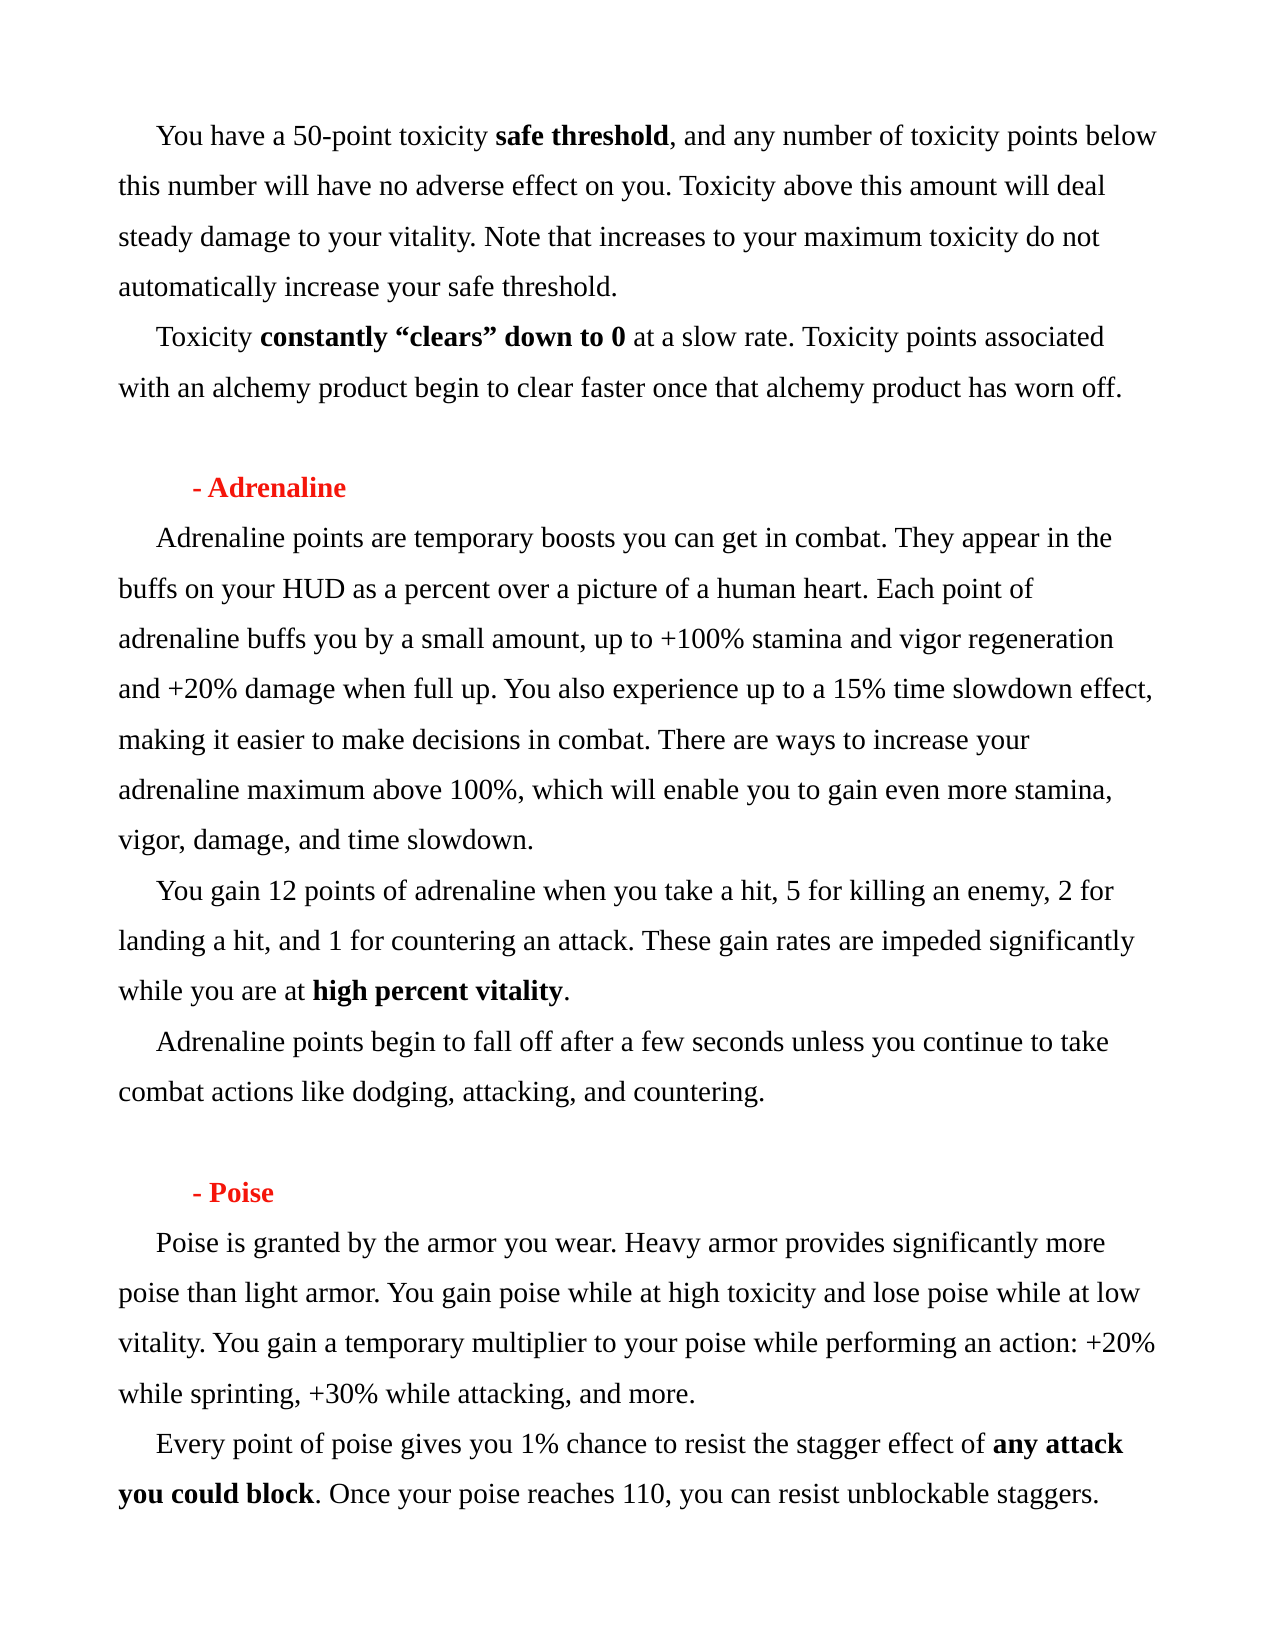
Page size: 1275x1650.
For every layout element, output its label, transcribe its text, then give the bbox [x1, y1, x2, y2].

text - Poise [118, 1175, 1157, 1208]
text Adrenaline points begin to fall off after a few seconds unless you continue to take combat actions like dodging, attacking, and countering. [118, 1024, 1157, 1108]
text You gain 12 points of adrenaline when you take a hit, 5 for killing an enemy, 2 for landing a hit, and 1 for countering an attack. These gain rates are impeded significantly while you are at high percent vitality. [118, 873, 1157, 1007]
text Adrenaline points are temporary boosts you can get in combat. They appear in the buffs on your HUD as a percent over a picture of a human heart. Each point of adrenaline buffs you by a small amount, up to +100% stamina and vigor regeneration and +20% damage when full up. You also experience up to a 15% time slowdown effect, making it easier to make decisions in combat. There are ways to increase your adrenaline maximum above 100%, which will enable you to gain even more stamina, vigor, damage, and time slowdown. [118, 521, 1157, 856]
text - Adrenaline [118, 470, 1157, 504]
text You have a 50-point toxicity safe threshold, and any number of toxicity points below this number will have no adverse effect on you. Toxicity above this amount will deal steady damage to your vitality. Note that increases to your maximum toxicity do not automatically increase your safe threshold. [118, 118, 1157, 303]
text Every point of poise gives you 1% chance to resist the stagger effect of any attack you could block. Once your poise reaches 110, you can resist unblockable staggers. [118, 1426, 1157, 1510]
text Poise is granted by the armor you wear. Heavy armor provides significantly more poise than light armor. You gain poise while at high toxicity and lose poise while at low vitality. You gain a temporary multiplier to your poise while performing an action: +20% while sprinting, +30% while attacking, and more. [118, 1225, 1157, 1409]
text Toxicity constantly “clears” down to 0 at a slow rate. Toxicity points associated with an alchemy product begin to clear faster once that alchemy product has worn off. [118, 319, 1157, 403]
